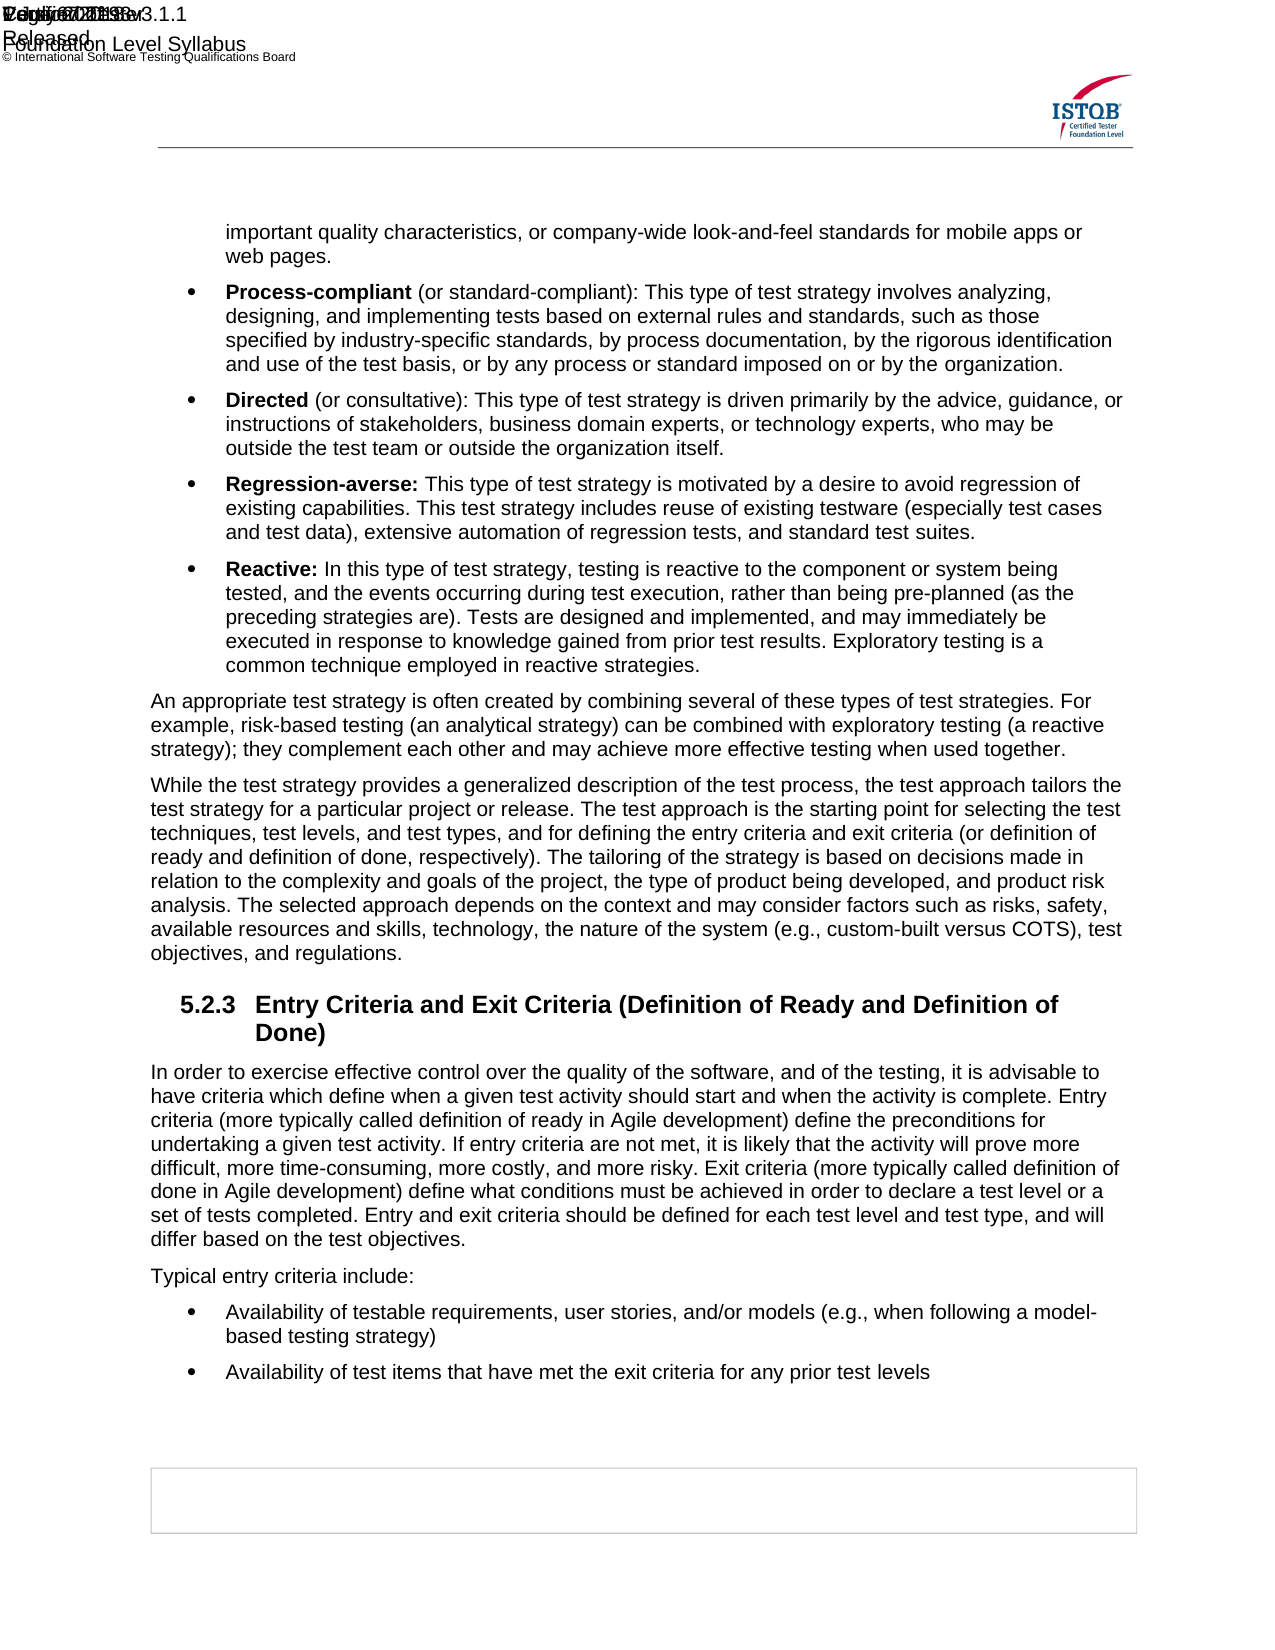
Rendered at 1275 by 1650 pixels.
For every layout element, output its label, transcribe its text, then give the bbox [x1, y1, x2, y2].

text In order to exercise effective control over the quality of the software, and of the testing, it is advisable to have criteria which define when a given test activity should start and when the activity is complete. Entry criteria (more typically called definition of ready in Agile development) define the preconditions for undertaking a given test activity. If entry criteria are not met, it is likely that the activity will prove more difficult, more time-consuming, more costly, and more risky. Exit criteria (more typically called definition of done in Agile development) define what conditions must be achieved in order to declare a test level or a set of tests completed. Entry and exit criteria should be defined for each test level and test type, and will differ based on the test objectives. [150, 1059, 1123, 1251]
list Directed (or consultative): This type of test strategy is driven primarily by the advice, guidance, or instructions of stakeholders, business domain experts, or technology experts, who may be outside the test team or outside the organization itself. [188, 388, 1124, 460]
text While the test strategy provides a generalized description of the test process, the test approach tailors the test strategy for a particular project or release. The test approach is the starting point for selecting the test techniques, test levels, and test types, and for defining the entry criteria and exit criteria (or definition of ready and definition of done, respectively). The tailoring of the strategy is based on decisions made in relation to the complexity and goals of the project, the type of product being developed, and product risk analysis. The selected approach depends on the context and may consider factors such as risks, safety, available resources and skills, technology, the nature of the system (e.g., custom-built versus COTS), test objectives, and regulations. [150, 773, 1125, 965]
picture [1036, 58, 1148, 161]
text important quality characteristics, or company-wide look-and-feel standards for mobile apps or web pages. [225, 219, 1086, 267]
list Process-compliant (or standard-compliant): This type of test strategy involves analyzing, designing, and implementing tests based on external rules and standards, such as those specified by industry-specific standards, by process documentation, by the rigorous identification and use of the test basis, or by any process or standard imposed on or by the organization. [188, 279, 1114, 376]
list Availability of testable requirements, user stories, and/or models (e.g., when following a model- based testing strategy) [188, 1300, 1099, 1348]
list Reactive: In this type of test strategy, testing is reactive to the component or system being tested, and the events occurring during test execution, rather than being pre-planned (as the preceding strategies are). Tests are designed and implemented, and may immediately be executed in response to knowledge gained from prior test results. Exploratory testing is a common technique employed in reactive strategies. [188, 557, 1076, 677]
text An appropriate test strategy is often created by combining several of these types of test strategies. For example, risk-based testing (an analytical strategy) can be combined with exploratory testing (a reactive strategy); they complement each other and may achieve more effective testing when used together. [150, 689, 1108, 761]
list Availability of test items that have met the exit criteria for any prior test levels [188, 1360, 1150, 1384]
list Regression-averse: This type of test strategy is motivated by a desire to avoid regression of existing capabilities. This test strategy includes reuse of existing testware (especially test cases and test data), extensive automation of regression tests, and standard test suites. [188, 472, 1103, 544]
text Typical entry criteria include: [150, 1263, 1150, 1287]
subtitle Entry Criteria and Exit Criteria (Definition of Ready and Definition of Done) [180, 990, 1059, 1047]
